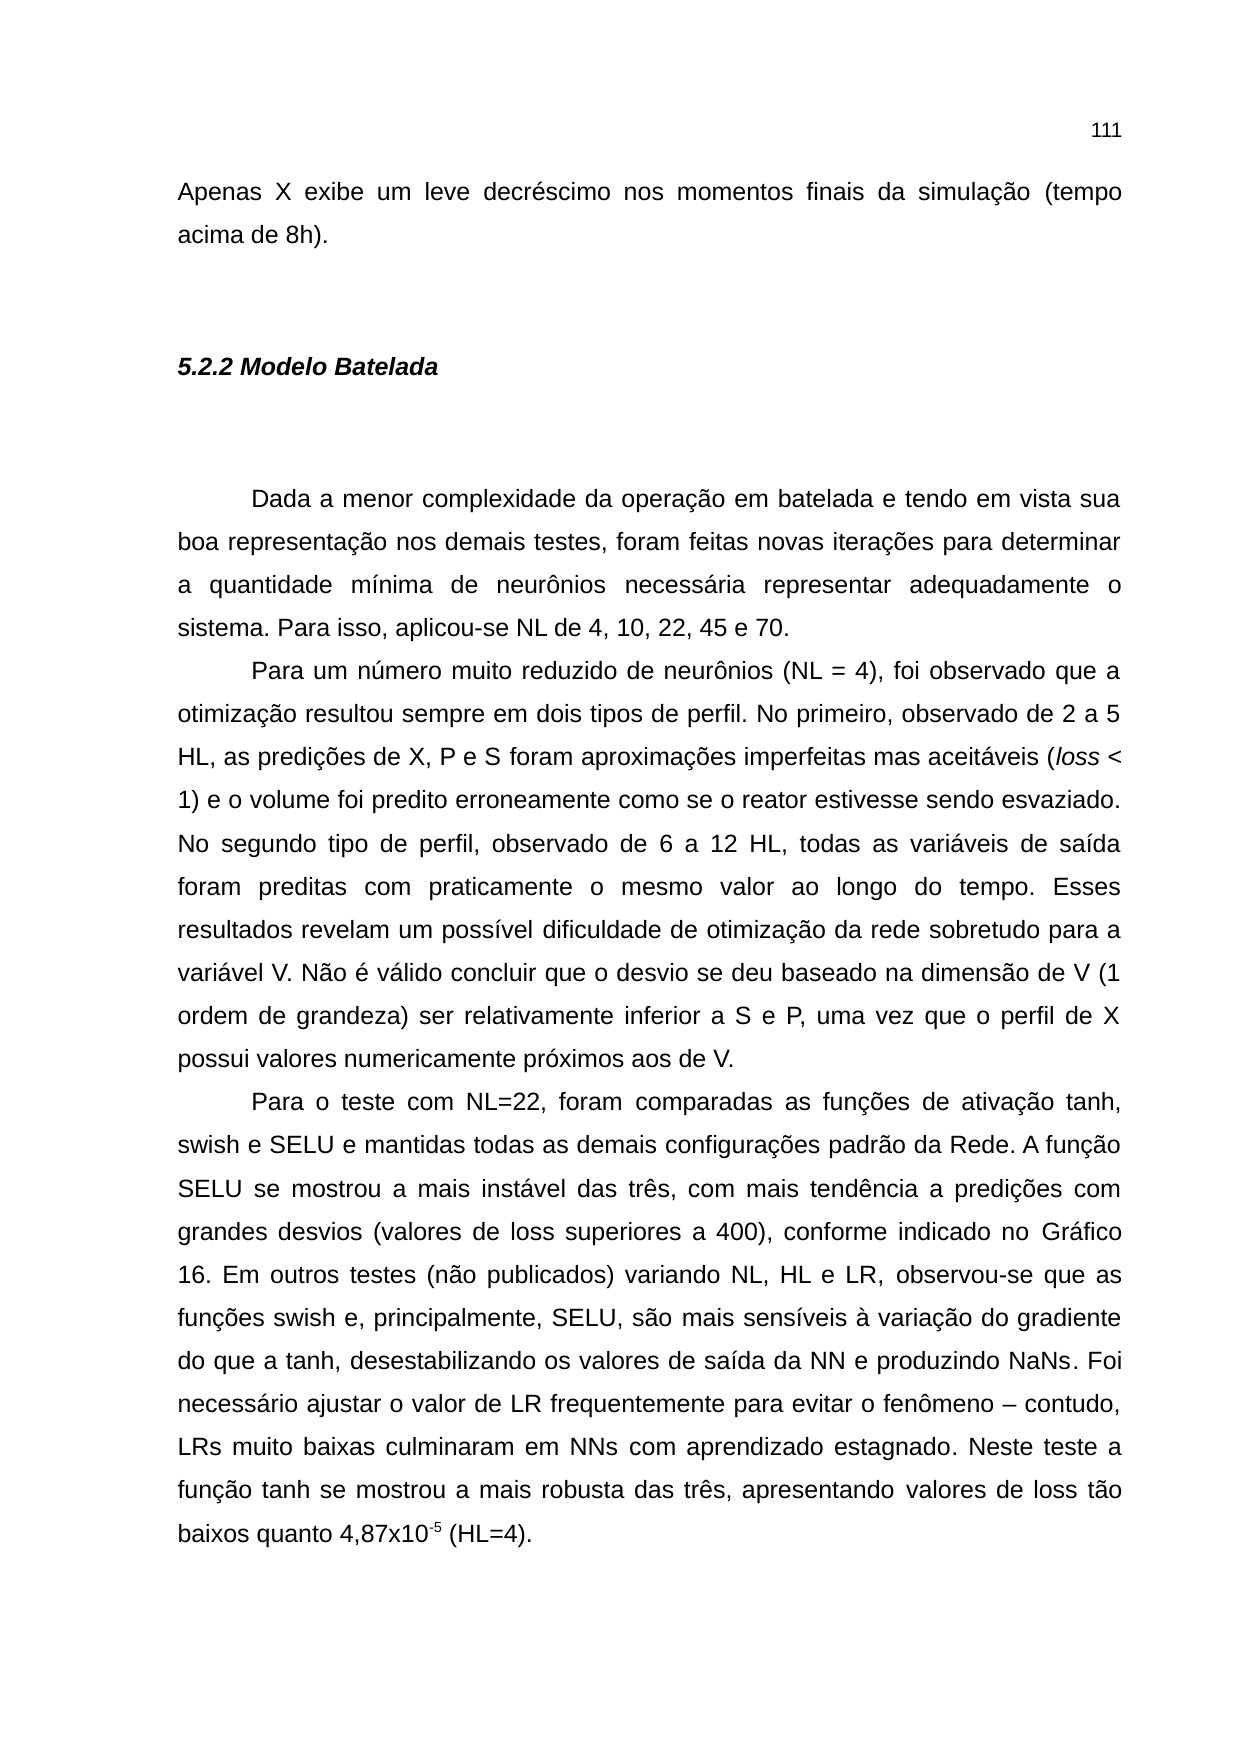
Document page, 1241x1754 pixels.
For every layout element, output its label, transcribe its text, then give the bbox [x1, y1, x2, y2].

text Dada a menor complexidade da operação em batelada e tendo em vista sua boa representação nos demais testes, foram feitas novas iterações para determinar a quantidade mínima de neurônios necessária representar adequadamente o sistema. Para isso, aplicou-se NL de 4, 10, 22, 45 e 70. [177, 483, 1122, 642]
text Apenas X exibe um leve decréscimo nos momentos finais da simulação (tempo acima de 8h). [177, 177, 1122, 249]
subtitle Modelo Batelada [177, 352, 1122, 381]
text Para o teste com NL=22, foram comparadas as funções de ativação tanh, swish e SELU e mantidas todas as demais configurações padrão da Rede. A função SELU se mostrou a mais instável das três, com mais tendência a predições com grandes desvios (valores de loss superiores a 400), conforme indicado no Gráfico 16. Em outros testes (não publicados) variando NL, HL e LR, observou-se que as funções swish e, principalmente, SELU, são mais sensíveis à variação do gradiente do que a tanh, desestabilizando os valores de saída da NN e produzindo NaNs. Foi necessário ajustar o valor de LR frequentemente para evitar o fenômeno – contudo, LRs muito baixas culminaram em NNs com aprendizado estagnado. Neste teste a função tanh se mostrou a mais robusta das três, apresentando valores de loss tão baixos quanto 4,87x10-5 (HL=4). [177, 1087, 1122, 1547]
text Para um número muito reduzido de neurônios (NL = 4), foi observado que a otimização resultou sempre em dois tipos de perfil. No primeiro, observado de 2 a 5 HL, as predições de X, P e S foram aproximações imperfeitas mas aceitáveis (loss < 1) e o volume foi predito erroneamente como se o reator estivesse sendo esvaziado. No segundo tipo de perfil, observado de 6 a 12 HL, todas as variáveis de saída foram preditas com praticamente o mesmo valor ao longo do tempo. Esses resultados revelam um possível dificuldade de otimização da rede sobretudo para a variável V. Não é válido concluir que o desvio se deu baseado na dimensão de V (1 ordem de grandeza) ser relativamente inferior a S e P, uma vez que o perfil de X possui valores numericamente próximos aos de V. [177, 656, 1122, 1073]
